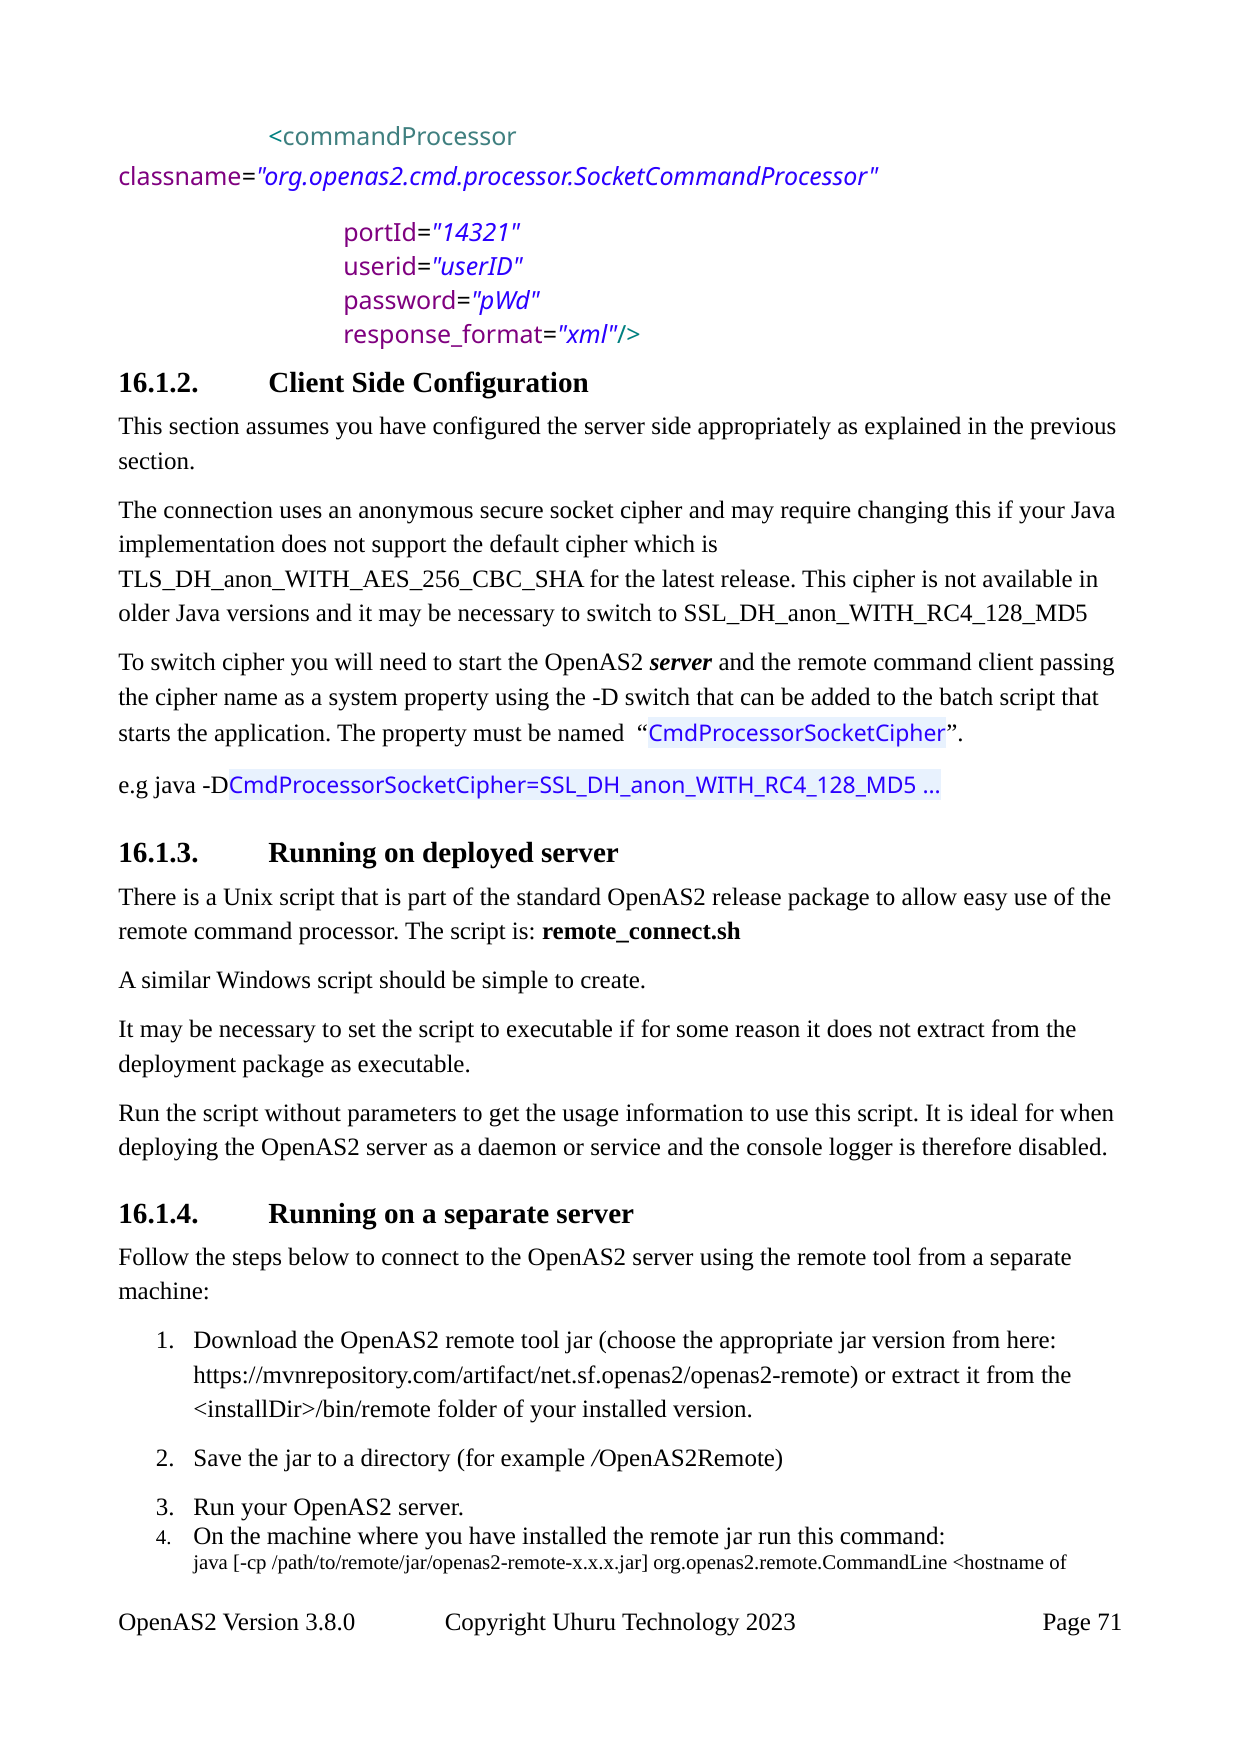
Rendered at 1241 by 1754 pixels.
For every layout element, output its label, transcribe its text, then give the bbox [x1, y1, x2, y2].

text There is a Unix script that is part of the standard OpenAS2 release package to allow easy use of the remote command processor. The script is: remote_connect.sh [118, 882, 1122, 945]
text Run the script without parameters to get the usage information to use this script. It is ideal for when deploying the OpenAS2 server as a daemon or service and the console logger is therefore disabled. [118, 1098, 1122, 1161]
text Follow the steps below to connect to the OpenAS2 server using the remote tool from a separate machine: [118, 1242, 1122, 1305]
text It may be necessary to set the script to executable if for some reason it does not extract from the deployment package as executable. [118, 1014, 1122, 1077]
subtitle Client Side Configuration [118, 365, 1122, 399]
text A similar Windows script should be simple to create. [118, 965, 1122, 994]
text <commandProcessor classname="org.openas2.cmd.processor.SocketCommandProcessor" [118, 118, 1122, 193]
subtitle Running on a separate server [118, 1196, 1122, 1229]
list userid="userID" [118, 248, 1122, 282]
text This section assumes you have configured the server side appropriately as explained in the previous section. [118, 411, 1122, 474]
list portId="14321" [118, 214, 1122, 248]
text e.g java -DCmdProcessorSocketCipher=SSL_DH_anon_WITH_RC4_128_MD5 … [118, 769, 1122, 800]
list Download the OpenAS2 remote tool jar (choose the appropriate jar version from here: https://mvnrepository.com/artifact/net.sf.openas2/openas2-remote) or extract it from the <installDir>/bin/remote folder of your installed version. [156, 1325, 1122, 1423]
list Save the jar to a directory (for example /OpenAS2Remote) [156, 1443, 1122, 1472]
list password="pWd" [118, 282, 1122, 317]
text To switch cipher you will need to start the OpenAS2 server and the remote command client passing the cipher name as a system property using the -D switch that can be added to the batch script that starts the application. The property must be named “CmdProcessorSocketCipher”. [118, 647, 1122, 748]
list response_format="xml"/> [118, 317, 1122, 351]
list On the machine where you have installed the remote jar run this command: java [-cp /path/to/remote/jar/openas2-remote-x.x.x.jar] org.openas2.remote.CommandLine <hostname of [156, 1521, 1122, 1574]
subtitle Running on deployed server [118, 836, 1122, 869]
list Run your OpenAS2 server. [156, 1492, 1122, 1521]
text The connection uses an anonymous secure socket cipher and may require changing this if your Java implementation does not support the default cipher which is TLS_DH_anon_WITH_AES_256_CBC_SHA for the latest release. This cipher is not available in older Java versions and it may be necessary to switch to SSL_DH_anon_WITH_RC4_128_MD5 [118, 495, 1122, 627]
